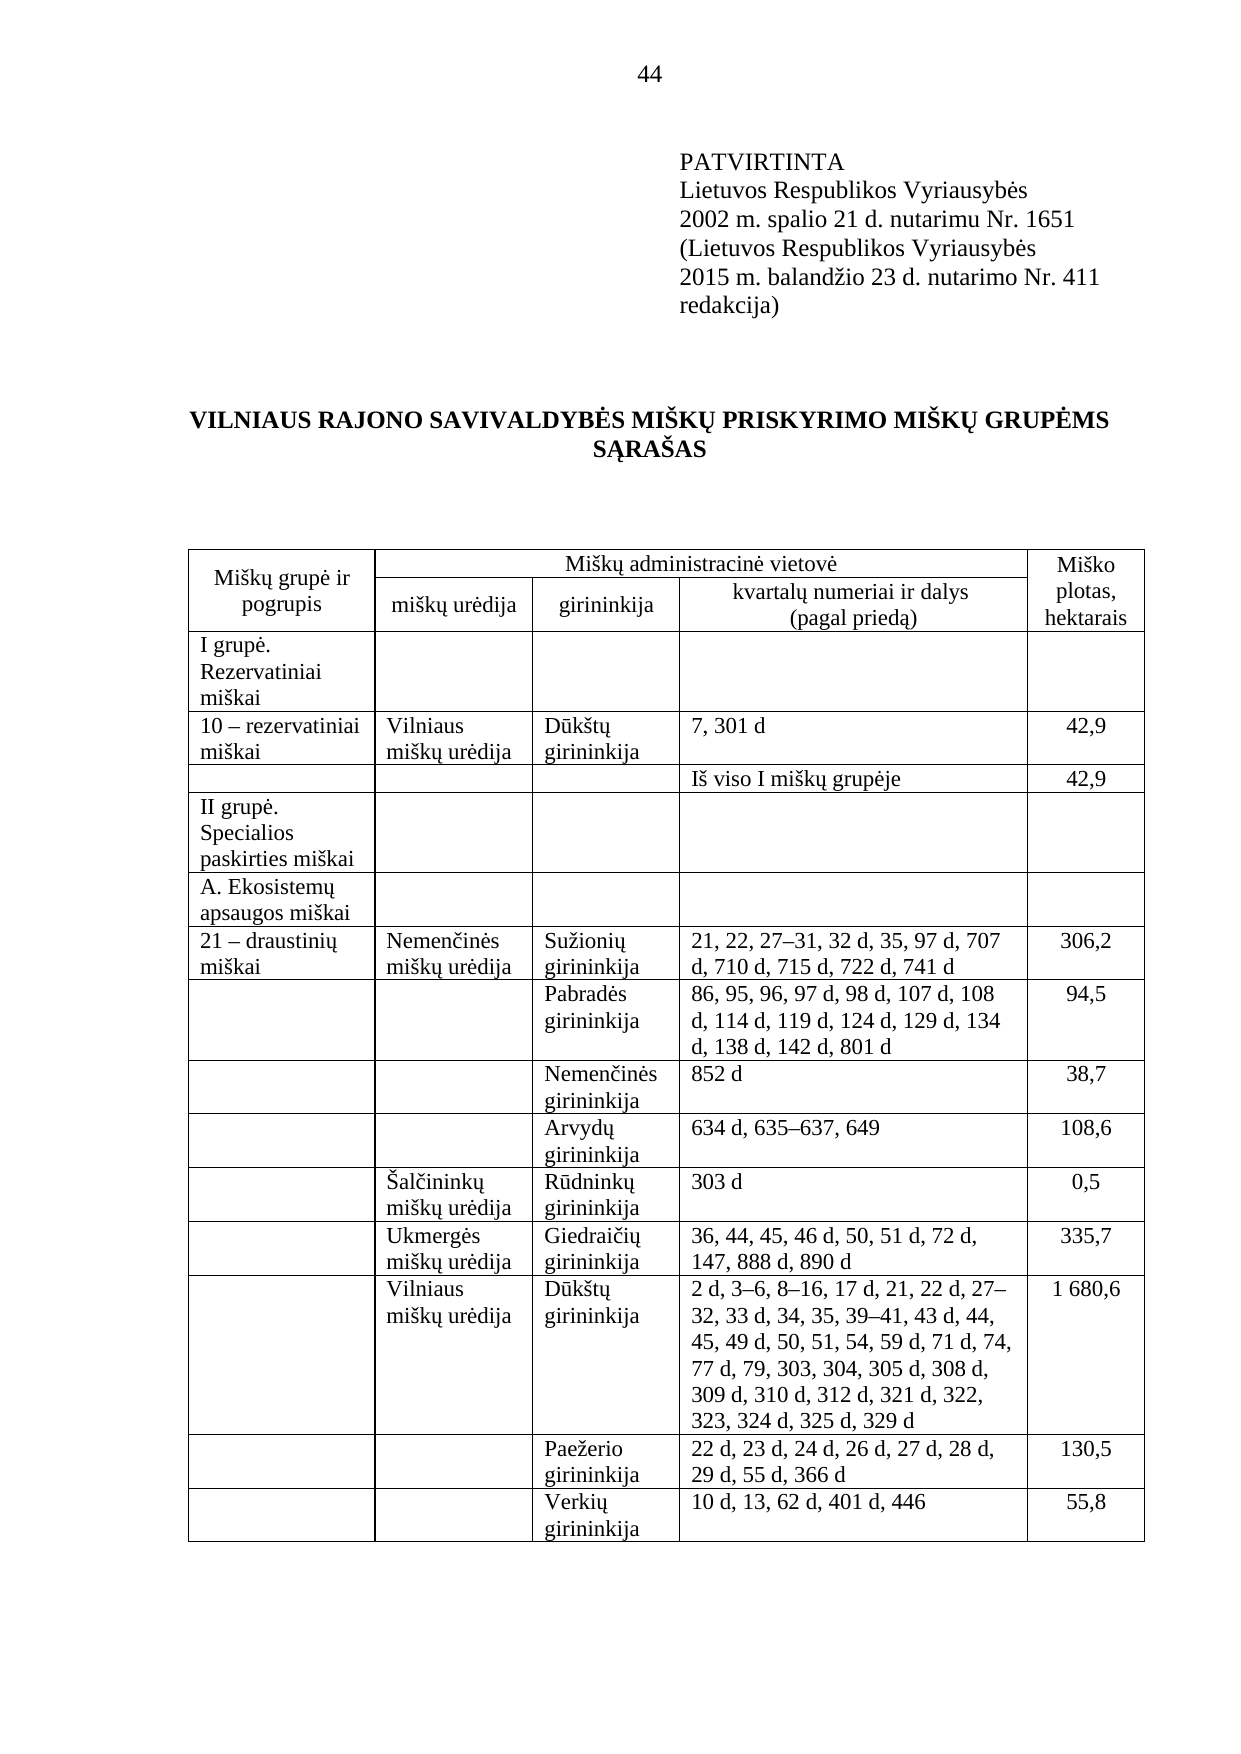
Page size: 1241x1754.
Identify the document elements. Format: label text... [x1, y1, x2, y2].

table_cell 634 d, 635–637, 649 [680, 1114, 1027, 1167]
table_cell Dūkštų girininkija [533, 1276, 679, 1434]
table_cell [376, 873, 532, 926]
table_cell Šalčininkų miškų urėdija [376, 1168, 532, 1221]
table_cell [376, 765, 532, 792]
table_cell Ukmergės miškų urėdija [376, 1222, 532, 1274]
table_cell 36, 44, 45, 46 d, 50, 51 d, 72 d, 147, 888 d, 890 d [680, 1222, 1027, 1274]
table_cell Arvydų girininkija [533, 1114, 679, 1167]
table_cell [376, 1435, 532, 1487]
table_cell 0,5 [1028, 1168, 1144, 1221]
table_cell Dūkštų girininkija [533, 712, 679, 764]
table_cell 21, 22, 27–31, 32 d, 35, 97 d, 707 d, 710 d, 715 d, 722 d, 741 d [680, 927, 1027, 979]
table_cell [680, 793, 1027, 872]
table_cell kvartalų numeriai ir dalys (pagal priedą) [680, 578, 1027, 631]
table_cell [189, 1222, 374, 1274]
table_cell 42,9 [1028, 765, 1144, 792]
table_cell [189, 1114, 374, 1167]
table_cell [533, 793, 679, 872]
table_cell [189, 1061, 374, 1113]
table_cell [533, 632, 679, 711]
text redakcija) [679, 291, 1122, 319]
text VILNIAUS RAJONO SAVIVALDYBĖS MIŠKŲ PRISKYRIMO MIŠKŲ GRUPĖMS SĄRAŠAS [177, 406, 1122, 463]
table_header Miškų grupė ir pogrupis [189, 550, 374, 631]
table_cell [189, 1435, 374, 1487]
table_cell 852 d [680, 1061, 1027, 1113]
table_cell miškų urėdija [376, 578, 532, 631]
table_cell 130,5 [1028, 1435, 1144, 1487]
table_cell [376, 980, 532, 1059]
table_cell [533, 873, 679, 926]
table_cell [189, 1276, 374, 1434]
table_cell girininkija [533, 578, 679, 631]
table_cell 303 d [680, 1168, 1027, 1221]
table_cell [1028, 793, 1144, 872]
table_cell 42,9 [1028, 712, 1144, 764]
table_cell Paežerio girininkija [533, 1435, 679, 1487]
table_cell [680, 632, 1027, 711]
table_cell [1028, 632, 1144, 711]
table_cell [376, 793, 532, 872]
table_cell [189, 1168, 374, 1221]
table_cell 22 d, 23 d, 24 d, 26 d, 27 d, 28 d, 29 d, 55 d, 366 d [680, 1435, 1027, 1487]
table_cell 1 680,6 [1028, 1276, 1144, 1434]
table_cell [376, 1061, 532, 1113]
table_cell Giedraičių girininkija [533, 1222, 679, 1274]
table_cell 10 d, 13, 62 d, 401 d, 446 [680, 1489, 1027, 1541]
table_cell [680, 873, 1027, 926]
table_cell Pabradės girininkija [533, 980, 679, 1059]
table_cell Nemenčinės girininkija [533, 1061, 679, 1113]
table_cell [376, 632, 532, 711]
table_cell [189, 980, 374, 1059]
table_cell 2 d, 3–6, 8–16, 17 d, 21, 22 d, 27–32, 33 d, 34, 35, 39–41, 43 d, 44, 45, 49 d, 50, 51, 54, 59 d, 71 d, 74, 77 d, 79, 303, 304, 305 d, 308 d, 309 d, 310 d, 312 d, 321 d, 322, 323, 324 d, 325 d, 329 d [680, 1276, 1027, 1434]
table_cell 10 – rezervatiniai miškai [189, 712, 374, 764]
table_cell Vilniaus miškų urėdija [376, 1276, 532, 1434]
table_cell [533, 765, 679, 792]
table_cell Verkių girininkija [533, 1489, 679, 1541]
table_cell 108,6 [1028, 1114, 1144, 1167]
table_cell [189, 1489, 374, 1541]
table_cell 335,7 [1028, 1222, 1144, 1274]
table_cell 38,7 [1028, 1061, 1144, 1113]
table_cell Rūdninkų girininkija [533, 1168, 679, 1221]
table_cell 21 – draustinių miškai [189, 927, 374, 979]
table_cell 7, 301 d [680, 712, 1027, 764]
table_cell II grupė. Specialios paskirties miškai [189, 793, 374, 872]
table_cell [376, 1114, 532, 1167]
table_cell [1028, 873, 1144, 926]
table_cell Nemenčinės miškų urėdija [376, 927, 532, 979]
table_cell A. Ekosistemų apsaugos miškai [189, 873, 374, 926]
table_cell 55,8 [1028, 1489, 1144, 1541]
table_cell Vilniaus miškų urėdija [376, 712, 532, 764]
table_header Miško plotas, hektarais [1028, 550, 1144, 631]
table_cell Sužionių girininkija [533, 927, 679, 979]
table_cell 306,2 [1028, 927, 1144, 979]
text PATVIRTINTA Lietuvos Respublikos Vyriausybės 2002 m. spalio 21 d. nutarimu Nr. 1651 (Lietuvos Respublikos Vyriausybės 2015 m. balandžio 23 d. nutarimo Nr. 411 [679, 147, 1122, 291]
table_cell Iš viso I miškų grupėje [680, 765, 1027, 792]
table_cell [376, 1489, 532, 1541]
table_header Miškų administracinė vietovė [376, 550, 1027, 577]
table_cell 86, 95, 96, 97 d, 98 d, 107 d, 108 d, 114 d, 119 d, 124 d, 129 d, 134 d, 138 d, 142 d, 801 d [680, 980, 1027, 1059]
table_cell [189, 765, 374, 792]
table_cell I grupė. Rezervatiniai miškai [189, 632, 374, 711]
table_cell 94,5 [1028, 980, 1144, 1059]
